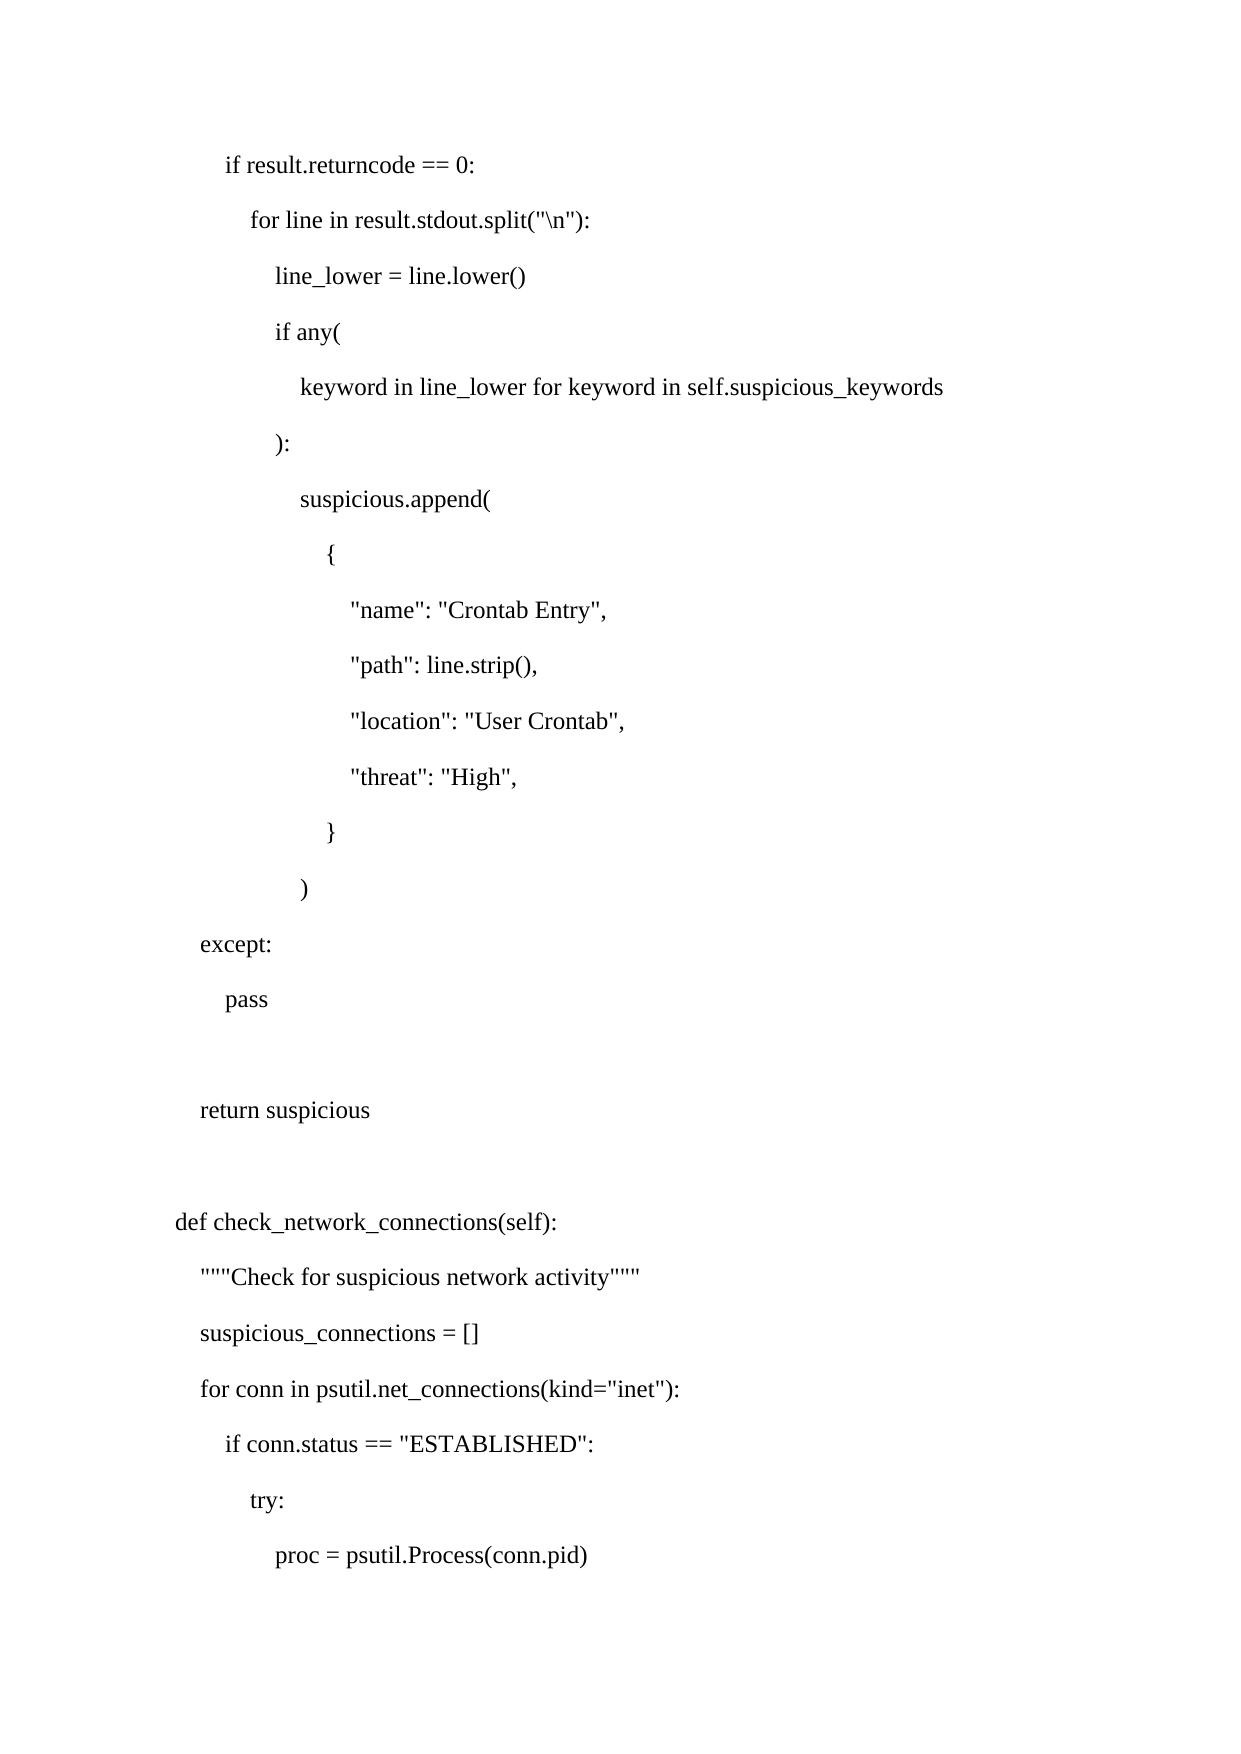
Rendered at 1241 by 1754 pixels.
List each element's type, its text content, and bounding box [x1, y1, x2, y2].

text try: [150, 1485, 1091, 1514]
text if any( [150, 317, 1091, 346]
text proc = psutil.Process(conn.pid) [150, 1541, 1091, 1569]
text "name": "Crontab Entry", [150, 595, 1091, 624]
text if result.returncode == 0: [150, 150, 1091, 179]
text return suspicious [150, 1096, 1091, 1124]
text ): [150, 428, 1091, 457]
text "path": line.strip(), [150, 651, 1091, 679]
text for line in result.stdout.split("\n"): [150, 206, 1091, 234]
text """Check for suspicious network activity""" [150, 1262, 1091, 1291]
text { [150, 539, 1091, 568]
text line_lower = line.lower() [150, 261, 1091, 290]
text "location": "User Crontab", [150, 706, 1091, 735]
text ) [150, 873, 1091, 902]
text suspicious_connections = [] [150, 1318, 1091, 1347]
text keyword in line_lower for keyword in self.suspicious_keywords [150, 372, 1091, 401]
text } [150, 817, 1091, 846]
text except: [150, 929, 1091, 957]
text for conn in psutil.net_connections(kind="inet"): [150, 1374, 1091, 1402]
text def check_network_connections(self): [150, 1207, 1091, 1236]
text suspicious.append( [150, 484, 1091, 512]
text "threat": "High", [150, 762, 1091, 791]
text if conn.status == "ESTABLISHED": [150, 1429, 1091, 1458]
text pass [150, 984, 1091, 1013]
